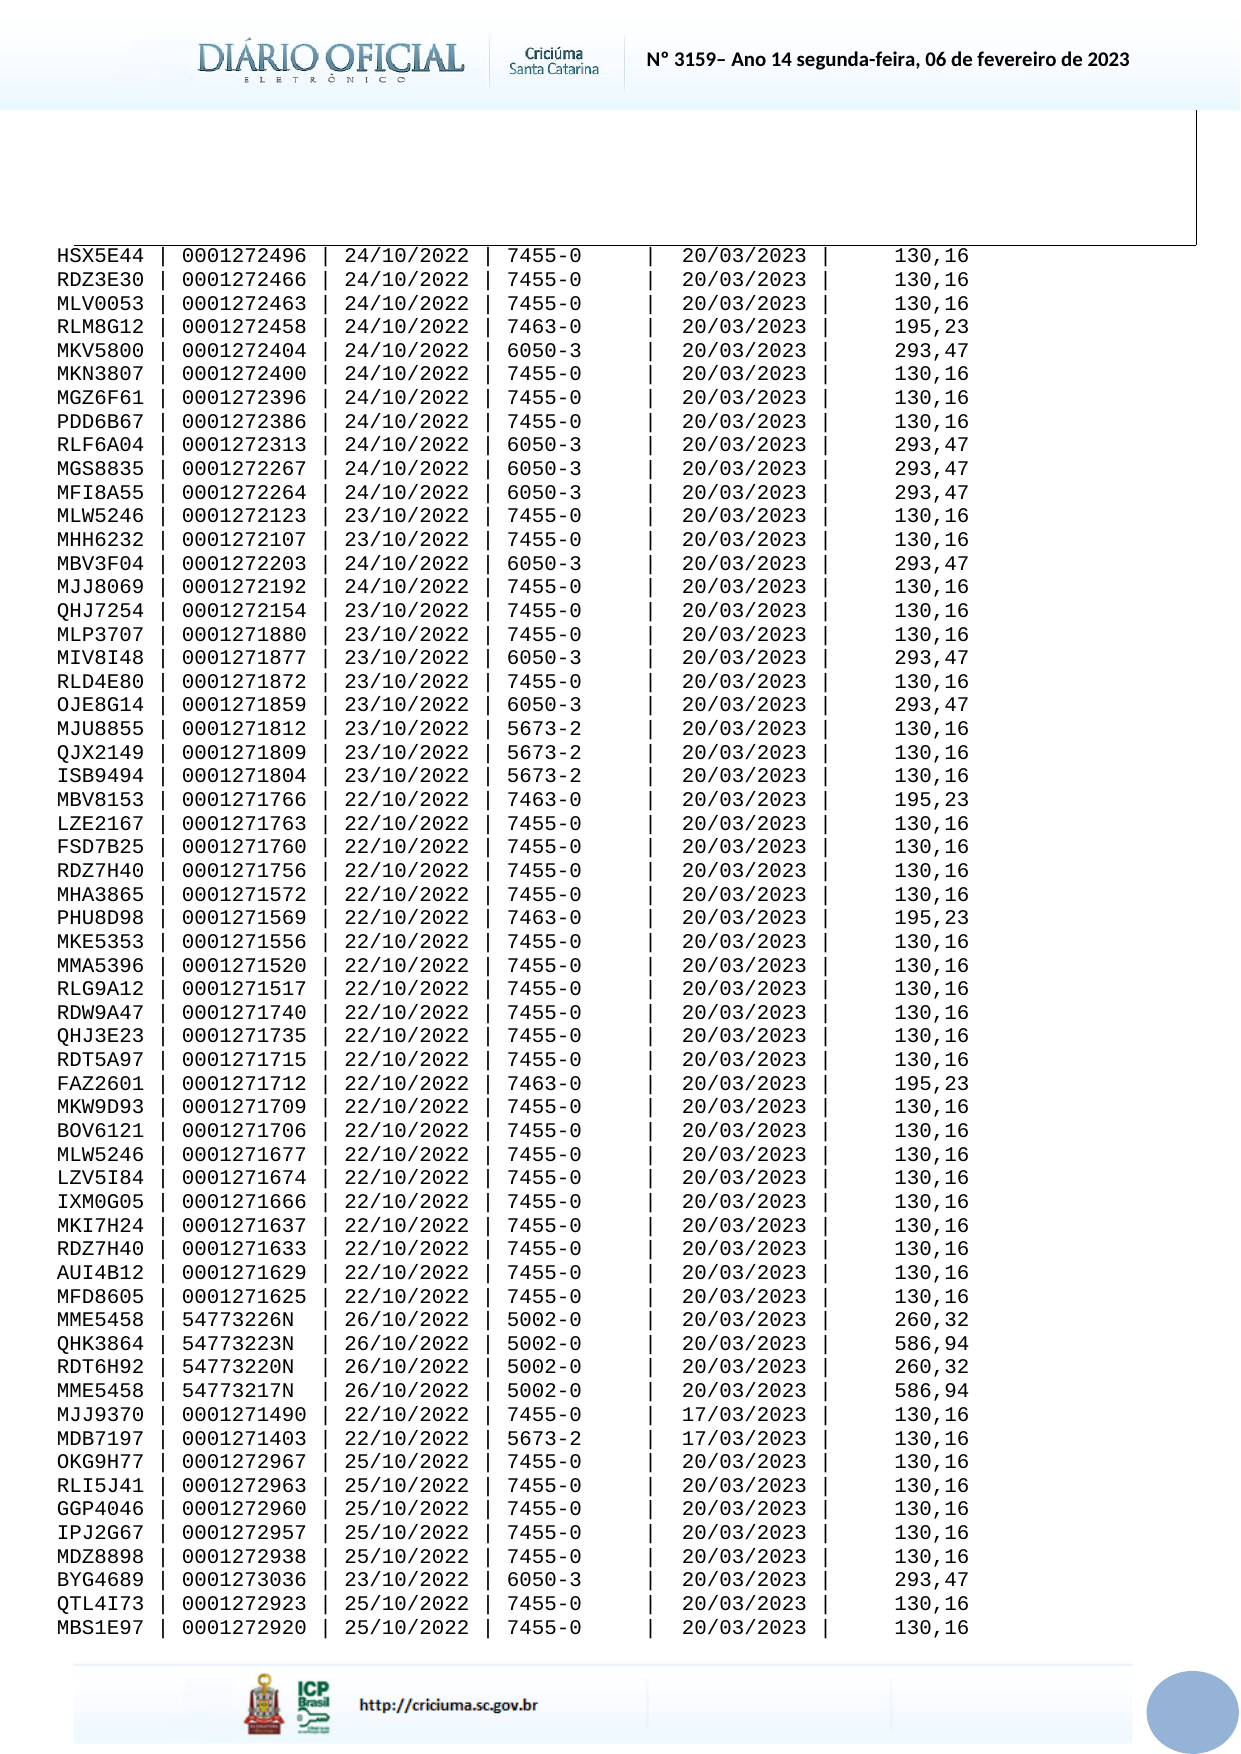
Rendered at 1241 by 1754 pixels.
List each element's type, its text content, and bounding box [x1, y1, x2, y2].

text FAZ2601 | 0001271712 | 22/10/2022 | 7463-0 | 20/03/2023 | 195,23 [44, 1073, 1196, 1096]
text MMA5396 | 0001271520 | 22/10/2022 | 7455-0 | 20/03/2023 | 130,16 [44, 954, 1196, 978]
text BYG4689 | 0001273036 | 23/10/2022 | 6050-3 | 20/03/2023 | 293,47 [44, 1569, 1196, 1593]
text MFD8605 | 0001271625 | 22/10/2022 | 7455-0 | 20/03/2023 | 130,16 [44, 1286, 1196, 1309]
text RDT5A97 | 0001271715 | 22/10/2022 | 7455-0 | 20/03/2023 | 130,16 [44, 1049, 1196, 1073]
text QHJ7254 | 0001272154 | 23/10/2022 | 7455-0 | 20/03/2023 | 130,16 [44, 600, 1196, 623]
text MBS1E97 | 0001272920 | 25/10/2022 | 7455-0 | 20/03/2023 | 130,16 [44, 1617, 1196, 1640]
text IPJ2G67 | 0001272957 | 25/10/2022 | 7455-0 | 20/03/2023 | 130,16 [44, 1522, 1196, 1546]
text ISB9494 | 0001271804 | 23/10/2022 | 5673-2 | 20/03/2023 | 130,16 [44, 765, 1196, 789]
text MME5458 | 54773226N | 26/10/2022 | 5002-0 | 20/03/2023 | 260,32 [44, 1309, 1196, 1333]
text MJJ9370 | 0001271490 | 22/10/2022 | 7455-0 | 17/03/2023 | 130,16 [44, 1404, 1196, 1427]
text MGZ6F61 | 0001272396 | 24/10/2022 | 7455-0 | 20/03/2023 | 130,16 [44, 387, 1196, 411]
text LZE2167 | 0001271763 | 22/10/2022 | 7455-0 | 20/03/2023 | 130,16 [44, 813, 1196, 836]
text MBV8153 | 0001271766 | 22/10/2022 | 7463-0 | 20/03/2023 | 195,23 [44, 789, 1196, 813]
text MKI7H24 | 0001271637 | 22/10/2022 | 7455-0 | 20/03/2023 | 130,16 [44, 1215, 1196, 1238]
text RDT6H92 | 54773220N | 26/10/2022 | 5002-0 | 20/03/2023 | 260,32 [44, 1357, 1196, 1380]
text QJX2149 | 0001271809 | 23/10/2022 | 5673-2 | 20/03/2023 | 130,16 [44, 742, 1196, 765]
text FSD7B25 | 0001271760 | 22/10/2022 | 7455-0 | 20/03/2023 | 130,16 [44, 836, 1196, 860]
text MIV8I48 | 0001271877 | 23/10/2022 | 6050-3 | 20/03/2023 | 293,47 [44, 647, 1196, 671]
text MKE5353 | 0001271556 | 22/10/2022 | 7455-0 | 20/03/2023 | 130,16 [44, 931, 1196, 954]
text MLV0053 | 0001272463 | 24/10/2022 | 7455-0 | 20/03/2023 | 130,16 [44, 292, 1196, 316]
text MKN3807 | 0001272400 | 24/10/2022 | 7455-0 | 20/03/2023 | 130,16 [44, 363, 1196, 387]
text MKV5800 | 0001272404 | 24/10/2022 | 6050-3 | 20/03/2023 | 293,47 [44, 340, 1196, 363]
text IXM0G05 | 0001271666 | 22/10/2022 | 7455-0 | 20/03/2023 | 130,16 [44, 1191, 1196, 1215]
text MME5458 | 54773217N | 26/10/2022 | 5002-0 | 20/03/2023 | 586,94 [44, 1380, 1196, 1404]
text MGS8835 | 0001272267 | 24/10/2022 | 6050-3 | 20/03/2023 | 293,47 [44, 458, 1196, 482]
text OKG9H77 | 0001272967 | 25/10/2022 | 7455-0 | 20/03/2023 | 130,16 [44, 1451, 1196, 1475]
text MHA3865 | 0001271572 | 22/10/2022 | 7455-0 | 20/03/2023 | 130,16 [44, 884, 1196, 907]
text MLW5246 | 0001271677 | 22/10/2022 | 7455-0 | 20/03/2023 | 130,16 [44, 1144, 1196, 1167]
text RDZ3E30 | 0001272466 | 24/10/2022 | 7455-0 | 20/03/2023 | 130,16 [44, 269, 1196, 292]
text RDZ7H40 | 0001271633 | 22/10/2022 | 7455-0 | 20/03/2023 | 130,16 [44, 1238, 1196, 1262]
text QTL4I73 | 0001272923 | 25/10/2022 | 7455-0 | 20/03/2023 | 130,16 [44, 1593, 1196, 1617]
text LZV5I84 | 0001271674 | 22/10/2022 | 7455-0 | 20/03/2023 | 130,16 [44, 1167, 1196, 1191]
text HSX5E44 | 0001272496 | 24/10/2022 | 7455-0 | 20/03/2023 | 130,16 [44, 245, 1196, 269]
text PHU8D98 | 0001271569 | 22/10/2022 | 7463-0 | 20/03/2023 | 195,23 [44, 907, 1196, 931]
text RDW9A47 | 0001271740 | 22/10/2022 | 7455-0 | 20/03/2023 | 130,16 [44, 1002, 1196, 1026]
text AUI4B12 | 0001271629 | 22/10/2022 | 7455-0 | 20/03/2023 | 130,16 [44, 1262, 1196, 1286]
text MHH6232 | 0001272107 | 23/10/2022 | 7455-0 | 20/03/2023 | 130,16 [44, 529, 1196, 553]
text MLW5246 | 0001272123 | 23/10/2022 | 7455-0 | 20/03/2023 | 130,16 [44, 505, 1196, 529]
text BOV6121 | 0001271706 | 22/10/2022 | 7455-0 | 20/03/2023 | 130,16 [44, 1120, 1196, 1144]
text MJU8855 | 0001271812 | 23/10/2022 | 5673-2 | 20/03/2023 | 130,16 [44, 718, 1196, 742]
text QHJ3E23 | 0001271735 | 22/10/2022 | 7455-0 | 20/03/2023 | 130,16 [44, 1026, 1196, 1049]
text MKW9D93 | 0001271709 | 22/10/2022 | 7455-0 | 20/03/2023 | 130,16 [44, 1096, 1196, 1120]
text MJJ8069 | 0001272192 | 24/10/2022 | 7455-0 | 20/03/2023 | 130,16 [44, 576, 1196, 600]
text MBV3F04 | 0001272203 | 24/10/2022 | 6050-3 | 20/03/2023 | 293,47 [44, 553, 1196, 576]
text PDD6B67 | 0001272386 | 24/10/2022 | 7455-0 | 20/03/2023 | 130,16 [44, 411, 1196, 434]
text GGP4046 | 0001272960 | 25/10/2022 | 7455-0 | 20/03/2023 | 130,16 [44, 1498, 1196, 1522]
text RLD4E80 | 0001271872 | 23/10/2022 | 7455-0 | 20/03/2023 | 130,16 [44, 671, 1196, 694]
text MDZ8898 | 0001272938 | 25/10/2022 | 7455-0 | 20/03/2023 | 130,16 [44, 1546, 1196, 1569]
text OJE8G14 | 0001271859 | 23/10/2022 | 6050-3 | 20/03/2023 | 293,47 [44, 694, 1196, 718]
text RLF6A04 | 0001272313 | 24/10/2022 | 6050-3 | 20/03/2023 | 293,47 [44, 434, 1196, 458]
text RLM8G12 | 0001272458 | 24/10/2022 | 7463-0 | 20/03/2023 | 195,23 [44, 316, 1196, 340]
text MFI8A55 | 0001272264 | 24/10/2022 | 6050-3 | 20/03/2023 | 293,47 [44, 482, 1196, 505]
text QHK3864 | 54773223N | 26/10/2022 | 5002-0 | 20/03/2023 | 586,94 [44, 1333, 1196, 1357]
text RDZ7H40 | 0001271756 | 22/10/2022 | 7455-0 | 20/03/2023 | 130,16 [44, 860, 1196, 884]
text RLG9A12 | 0001271517 | 22/10/2022 | 7455-0 | 20/03/2023 | 130,16 [44, 978, 1196, 1002]
text MDB7197 | 0001271403 | 22/10/2022 | 5673-2 | 17/03/2023 | 130,16 [44, 1427, 1196, 1451]
text RLI5J41 | 0001272963 | 25/10/2022 | 7455-0 | 20/03/2023 | 130,16 [44, 1475, 1196, 1498]
text MLP3707 | 0001271880 | 23/10/2022 | 7455-0 | 20/03/2023 | 130,16 [44, 623, 1196, 647]
